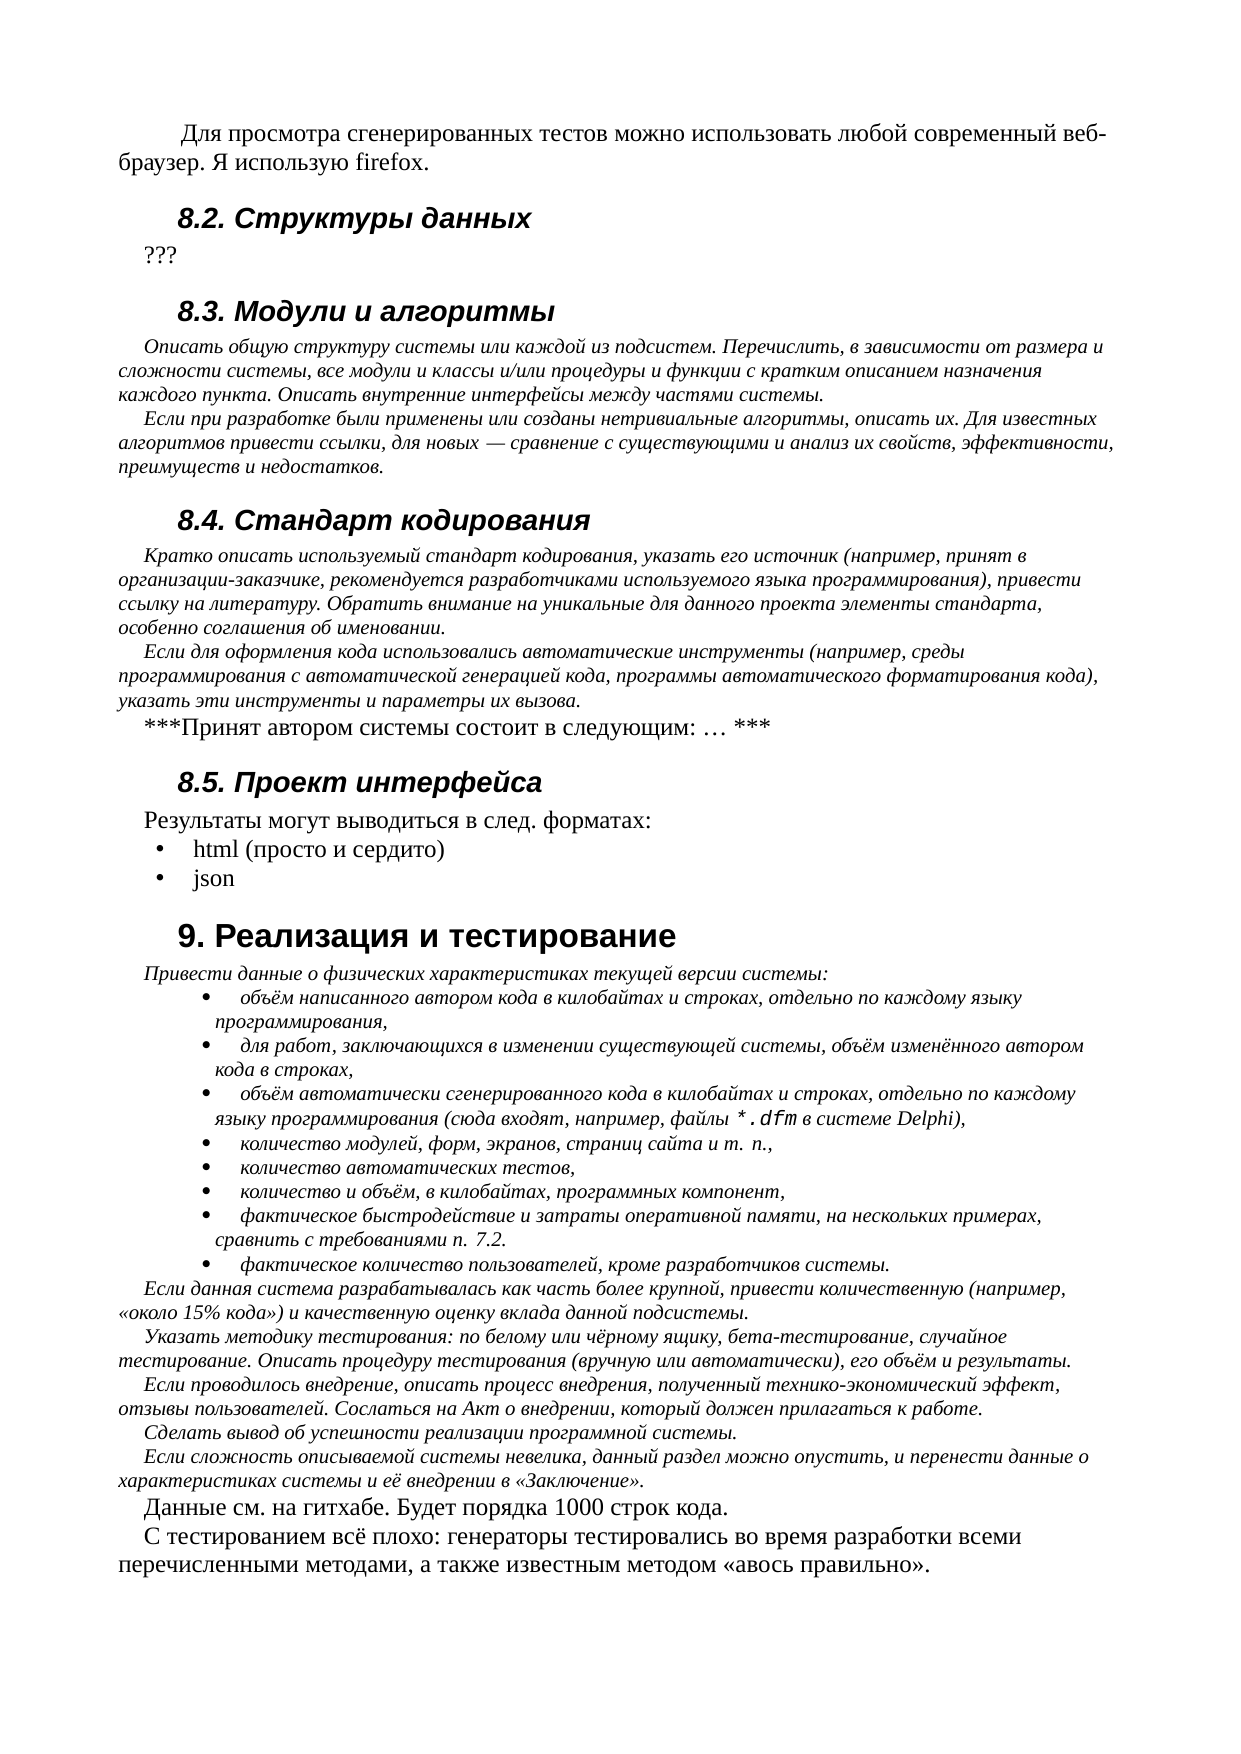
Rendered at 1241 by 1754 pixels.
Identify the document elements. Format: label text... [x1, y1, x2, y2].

list для работ, заключающихся в изменении существующей системы, объём изменённого автором кода в строках, [177, 1033, 1122, 1081]
text Указать методику тестирования: по белому или чёрному ящику, бета-тестирование, случайное тестирование. Описать процедуру тестирования (вручную или автоматически), его объём и результаты. [118, 1324, 1122, 1372]
subtitle 8.5. Проект интерфейса [177, 765, 1122, 799]
text Описать общую структуру системы или каждой из подсистем. Перечислить, в зависимости от размера и сложности системы, все модули и классы и/или процедуры и функции с кратким описанием назначения каждого пункта. Описать внутренние интерфейсы между частями системы. [118, 334, 1122, 406]
list объём написанного автором кода в килобайтах и строках, отдельно по каждому языку программирования, [177, 985, 1122, 1033]
list фактическое количество пользователей, кроме разработчиков системы. [177, 1251, 1122, 1276]
text Если при разработке были применены или созданы нетривиальные алгоритмы, описать их. Для известных алгоритмов привести ссылки, для новых — сравнение с существующими и анализ их свойств, эффективности, преимуществ и недостатков. [118, 406, 1122, 478]
subtitle 8.3. Модули и алгоритмы [177, 294, 1122, 328]
text Если данная система разрабатывалась как часть более крупной, привести количественную (например, «около 15% кода») и качественную оценку вклада данной подсистемы. [118, 1276, 1122, 1324]
subtitle 9. Реализация и тестирование [177, 916, 1122, 955]
text Результаты могут выводиться в след. форматах: [118, 805, 1122, 834]
text Для просмотра сгенерированных тестов можно использовать любой современный веб-браузер. Я использую firefox. [118, 118, 1122, 176]
list json [156, 863, 1122, 891]
text Если сложность описываемой системы невелика, данный раздел можно опустить, и перенести данные о характеристиках системы и её внедрении в «Заключение». [118, 1444, 1122, 1492]
text Привести данные о физических характеристиках текущей версии системы: [118, 961, 1122, 985]
text Сделать вывод об успешности реализации программной системы. [118, 1420, 1122, 1444]
list объём автоматически сгенерированного кода в килобайтах и строках, отдельно по каждому языку программирования (сюда входят, например, файлы *.dfm в системе Delphi), [177, 1081, 1122, 1131]
list количество автоматических тестов, [177, 1155, 1122, 1179]
text Если проводилось внедрение, описать процесс внедрения, полученный технико-экономический эффект, отзывы пользователей. Сослаться на Акт о внедрении, который должен прилагаться к работе. [118, 1372, 1122, 1420]
subtitle 8.2. Структуры данных [177, 201, 1122, 234]
list количество и объём, в килобайтах, программных компонент, [177, 1179, 1122, 1203]
text ??? [118, 240, 1122, 269]
subtitle 8.4. Стандарт кодирования [177, 503, 1122, 537]
list html (просто и сердито) [156, 834, 1122, 863]
text Данные см. на гитхабе. Будет порядка 1000 строк кода. [118, 1492, 1122, 1521]
list фактическое быстродействие и затраты оперативной памяти, на нескольких примерах, сравнить с требованиями п. 7.2. [177, 1203, 1122, 1251]
text С тестированием всё плохо: генераторы тестировались во время разработки всеми перечисленными методами, а также известным методом «авось правильно». [118, 1521, 1122, 1578]
text Если для оформления кода использовались автоматические инструменты (например, среды программирования с автоматической генерацией кода, программы автоматического форматирования кода), указать эти инструменты и параметры их вызова. [118, 639, 1122, 712]
list количество модулей, форм, экранов, страниц сайта и т. п., [177, 1131, 1122, 1155]
text ***Принят автором системы состоит в следующим: … *** [118, 712, 1122, 740]
text Кратко описать используемый стандарт кодирования, указать его источник (например, принят в организации-заказчике, рекомендуется разработчиками используемого языка программирования), привести ссылку на литературу. Обратить внимание на уникальные для данного проекта элементы стандарта, особенно соглашения об именовании. [118, 543, 1122, 639]
